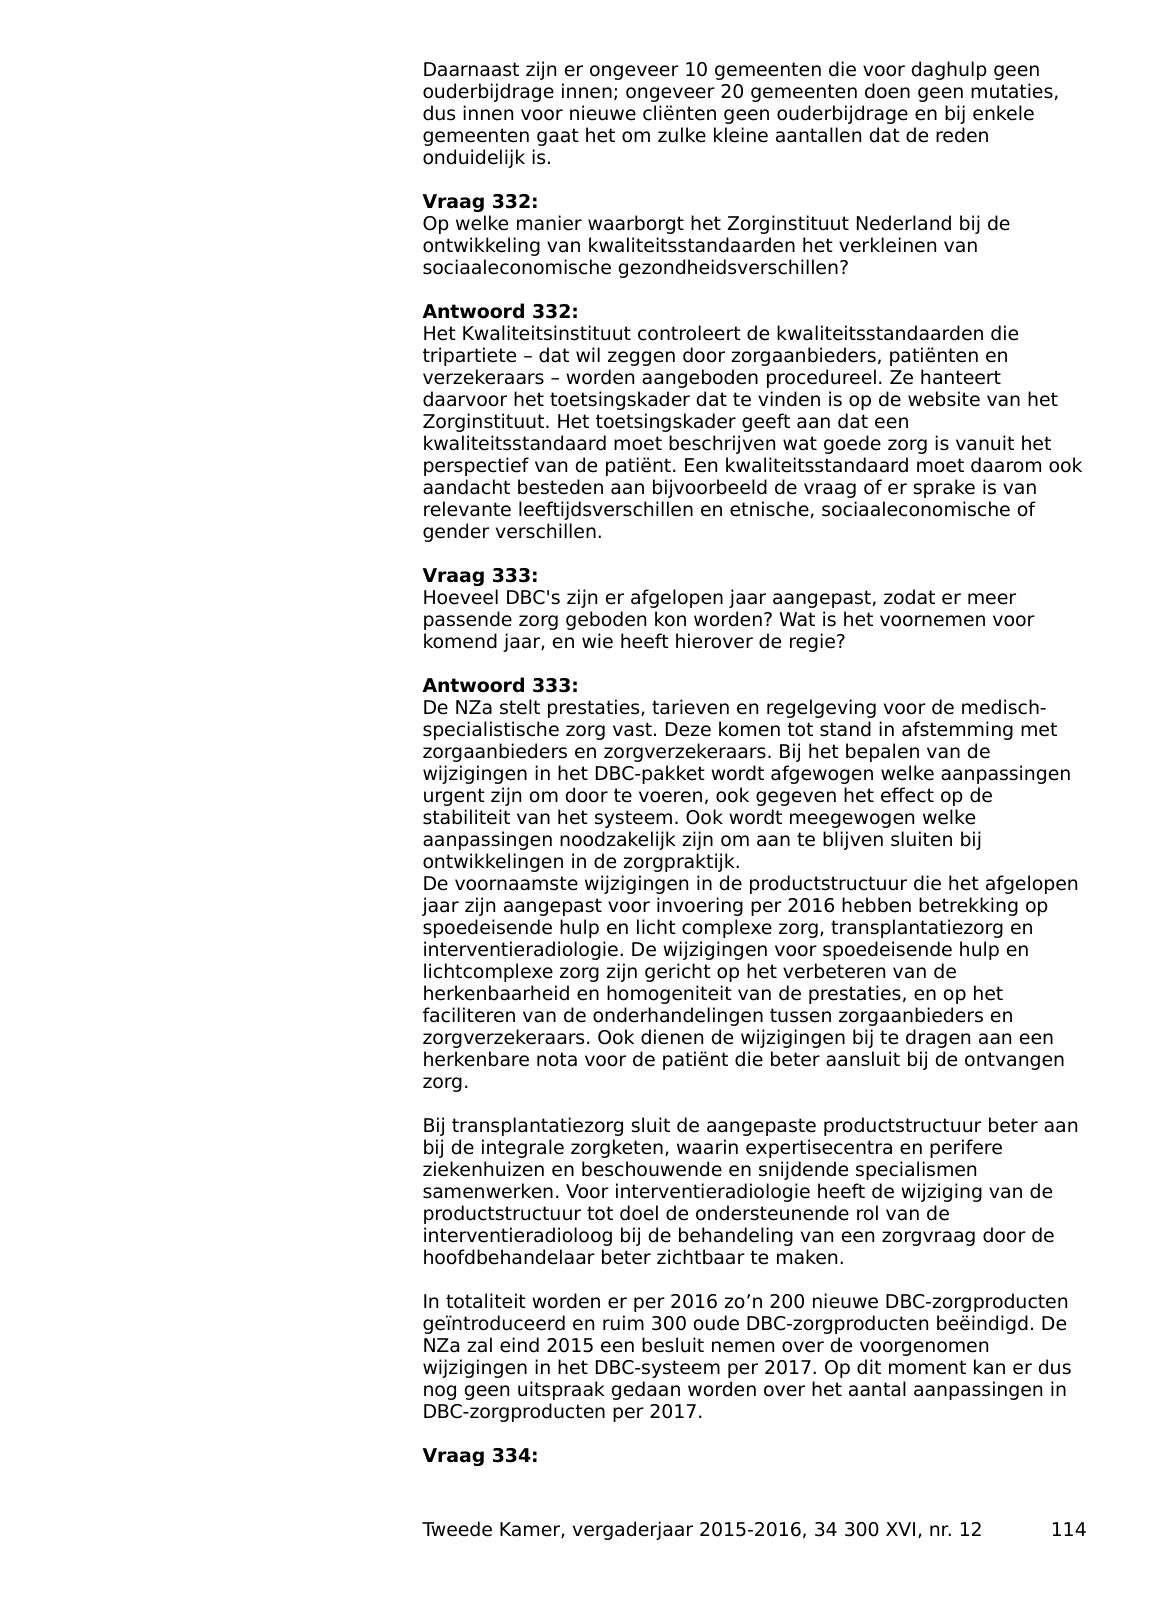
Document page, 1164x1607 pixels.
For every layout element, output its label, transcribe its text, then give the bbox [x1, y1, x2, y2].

text Daarnaast zijn er ongeveer 10 gemeenten die voor daghulp geen ouderbijdrage innen; ongeveer 20 gemeenten doen geen mutaties, dus innen voor nieuwe cliënten geen ouderbijdrage en bij enkele gemeenten gaat het om zulke kleine aantallen dat de reden onduidelijk is. [422, 59, 1087, 169]
text Vraag 334: [422, 1445, 1087, 1467]
text Antwoord 333: [422, 675, 1087, 697]
text Antwoord 332: [422, 301, 1087, 323]
text Vraag 333: [422, 565, 1087, 587]
text Op welke manier waarborgt het Zorginstituut Nederland bij de ontwikkeling van kwaliteitsstandaarden het verkleinen van sociaaleconomische gezondheidsverschillen? [422, 213, 1087, 279]
text De voornaamste wijzigingen in de productstructuur die het afgelopen jaar zijn aangepast voor invoering per 2016 hebben betrekking op spoedeisende hulp en licht complexe zorg, transplantatiezorg en interventieradiologie. De wijzigingen voor spoedeisende hulp en lichtcomplexe zorg zijn gericht op het verbeteren van de herkenbaarheid en homogeniteit van de prestaties, en op het faciliteren van de onderhandelingen tussen zorgaanbieders en zorgverzekeraars. Ook dienen de wijzigingen bij te dragen aan een herkenbare nota voor de patiënt die beter aansluit bij de ontvangen zorg. [422, 873, 1087, 1093]
text In totaliteit worden er per 2016 zo’n 200 nieuwe DBC-zorgproducten geïntroduceerd en ruim 300 oude DBC-zorgproducten beëindigd. De NZa zal eind 2015 een besluit nemen over de voorgenomen wijzigingen in het DBC-systeem per 2017. Op dit moment kan er dus nog geen uitspraak gedaan worden over het aantal aanpassingen in DBC-zorgproducten per 2017. [422, 1291, 1087, 1423]
text Bij transplantatiezorg sluit de aangepaste productstructuur beter aan bij de integrale zorgketen, waarin expertisecentra en perifere ziekenhuizen en beschouwende en snijdende specialismen samenwerken. Voor interventieradiologie heeft de wijziging van de productstructuur tot doel de ondersteunende rol van de interventieradioloog bij de behandeling van een zorgvraag door de hoofdbehandelaar beter zichtbaar te maken. [422, 1115, 1087, 1269]
text Hoeveel DBC's zijn er afgelopen jaar aangepast, zodat er meer passende zorg geboden kon worden? Wat is het voornemen voor komend jaar, en wie heeft hierover de regie? [422, 587, 1087, 653]
text Het Kwaliteitsinstituut controleert de kwaliteitsstandaarden die tripartiete – dat wil zeggen door zorgaanbieders, patiënten en verzekeraars – worden aangeboden procedureel. Ze hanteert daarvoor het toetsingskader dat te vinden is op de website van het Zorginstituut. Het toetsingskader geeft aan dat een kwaliteitsstandaard moet beschrijven wat goede zorg is vanuit het perspectief van de patiënt. Een kwaliteitsstandaard moet daarom ook aandacht besteden aan bijvoorbeeld de vraag of er sprake is van relevante leeftijdsverschillen en etnische, sociaaleconomische of gender verschillen. [422, 323, 1087, 543]
text De NZa stelt prestaties, tarieven en regelgeving voor de medisch-specialistische zorg vast. Deze komen tot stand in afstemming met zorgaanbieders en zorgverzekeraars. Bij het bepalen van de wijzigingen in het DBC-pakket wordt afgewogen welke aanpassingen urgent zijn om door te voeren, ook gegeven het effect op de stabiliteit van het systeem. Ook wordt meegewogen welke aanpassingen noodzakelijk zijn om aan te blijven sluiten bij ontwikkelingen in de zorgpraktijk. [422, 697, 1087, 873]
text Vraag 332: [422, 191, 1087, 213]
